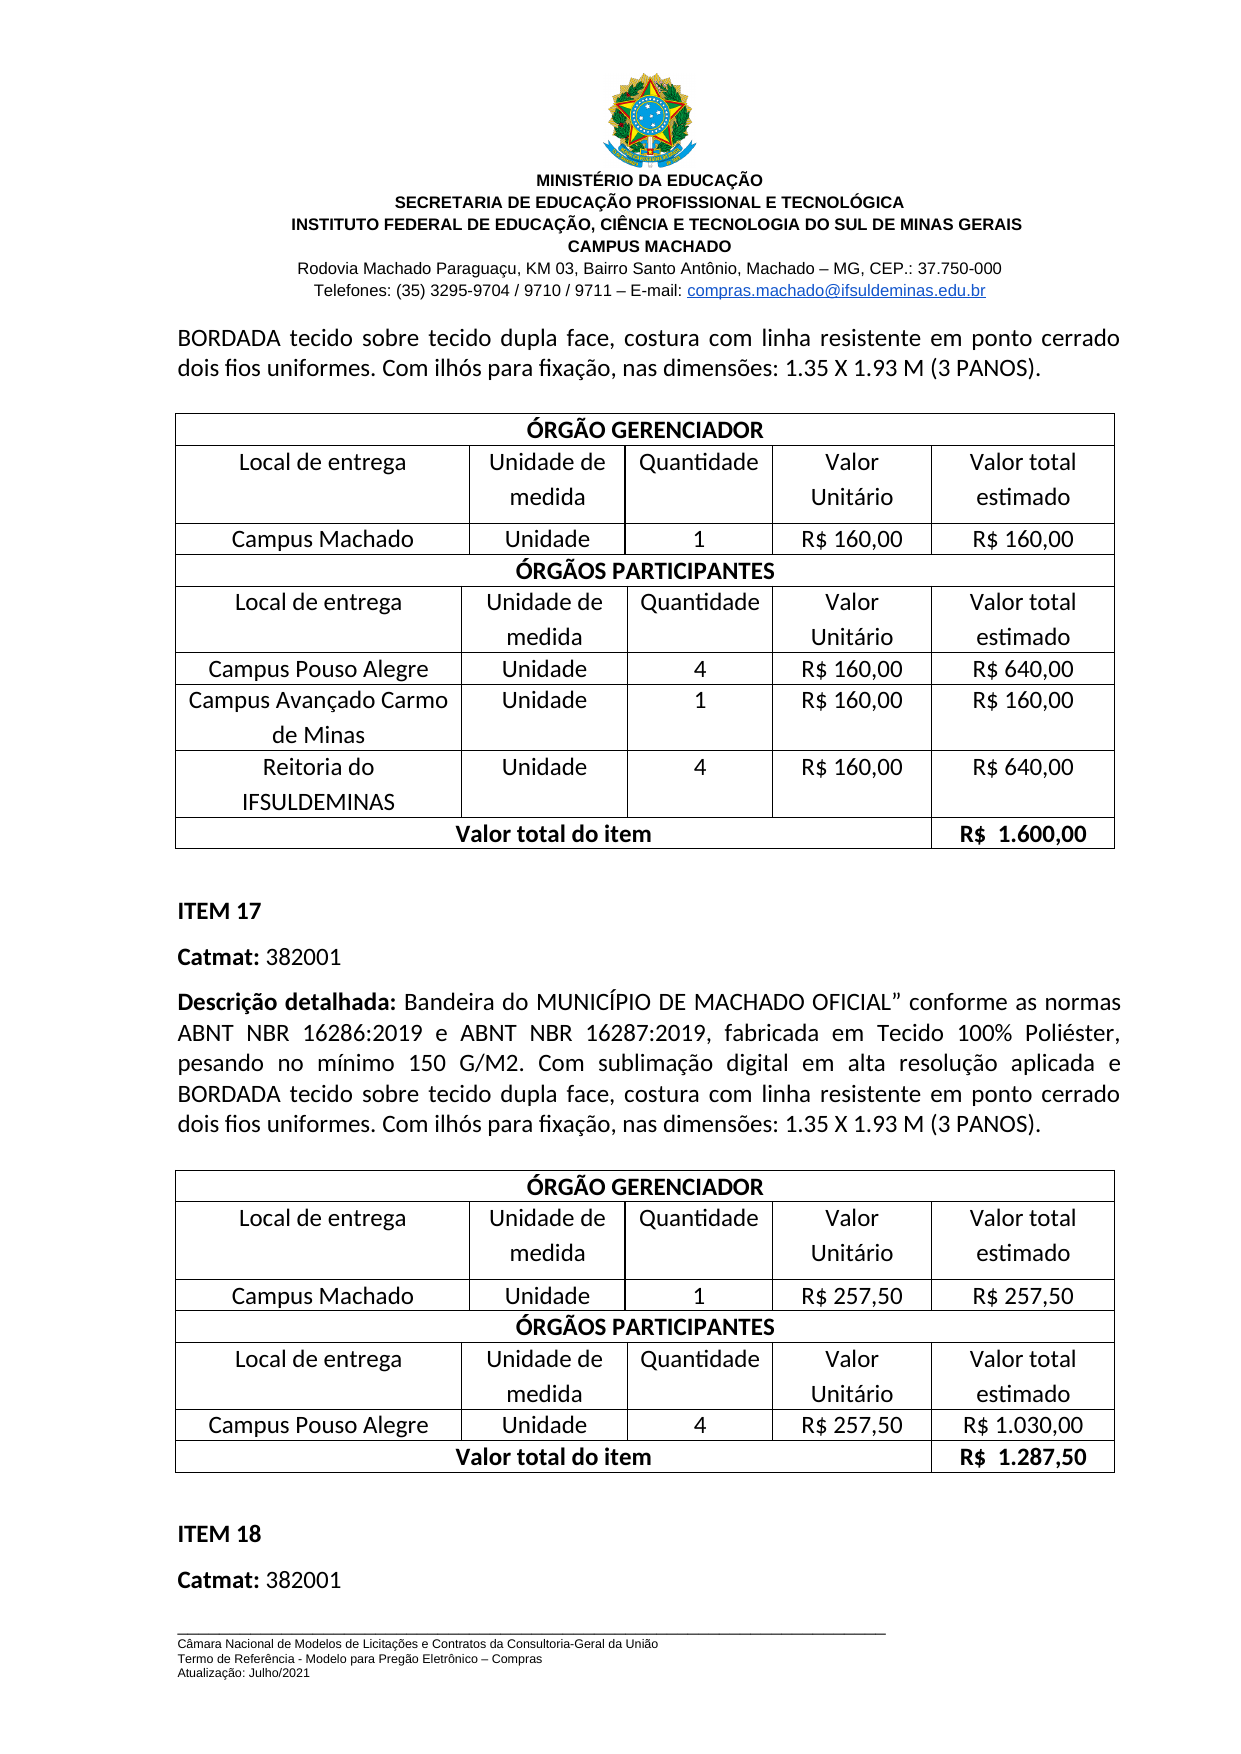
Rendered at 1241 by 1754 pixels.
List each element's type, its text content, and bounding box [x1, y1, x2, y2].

table_cell Quantidade [628, 1343, 772, 1408]
table_cell Unidade [470, 1280, 624, 1310]
table_cell Valor total estimado [932, 1343, 1114, 1408]
table_cell ÓRGÃOS PARTICIPANTES [176, 1311, 1114, 1342]
text Descrição detalhada: Bandeira do MUNICÍPIO DE MACHADO OFICIAL” conforme as normas ABNT NBR 16286:2019 e ABNT NBR 16287:2019, fabricada em Tecido 100% Poliéster, pesando no mínimo 150 G/M2. Com sublimação digital em alta resolução aplicada e BORDADA tecido sobre tecido dupla face, costura com linha resistente em ponto cerrado dois fios uniformes. Com ilhós para fixação, nas dimensões: 1.35 X 1.93 M (3 PANOS). [177, 987, 1122, 1139]
table_header ÓRGÃO GERENCIADOR [176, 1171, 1114, 1201]
table_cell Unidade [470, 524, 624, 554]
table_cell R$ 160,00 [932, 685, 1114, 750]
picture [603, 73, 697, 168]
table_cell Unidade [462, 653, 627, 684]
picture [643, 163, 658, 168]
table_cell Campus Avançado Carmo de Minas [176, 685, 461, 750]
text ITEM 18 [177, 1518, 1122, 1549]
table_cell 1 [626, 1280, 772, 1310]
table_cell R$ 640,00 [932, 653, 1114, 684]
table_header ÓRGÃO GERENCIADOR [176, 414, 1114, 445]
table_cell R$ 160,00 [773, 524, 931, 554]
table_cell Valor total estimado [932, 446, 1114, 522]
table_cell ÓRGÃOS PARTICIPANTES [176, 555, 1114, 586]
table_cell Campus Pouso Alegre [176, 1410, 461, 1440]
table_cell Quantidade [628, 587, 772, 652]
table_cell Quantidade [626, 1202, 772, 1279]
table_cell R$ 257,50 [773, 1410, 931, 1440]
table_cell Valor total do item [176, 1441, 931, 1472]
table_cell R$ 160,00 [773, 653, 931, 684]
picture [669, 149, 680, 155]
table_cell 4 [628, 1410, 772, 1440]
table_cell Unidade [462, 1410, 627, 1440]
table_cell Unidade de medida [470, 1202, 624, 1279]
table_cell Campus Machado [176, 524, 469, 554]
table_cell Unidade de medida [462, 1343, 627, 1408]
table_cell Unidade [462, 751, 627, 817]
table_cell Campus Pouso Alegre [176, 653, 461, 684]
table_cell Local de entrega [176, 446, 469, 522]
table_cell 1 [628, 685, 772, 750]
table_cell Local de entrega [176, 1202, 469, 1279]
table_cell Unidade [462, 685, 627, 750]
table_cell Valor total do item [176, 818, 931, 848]
text Catmat: 382001 [177, 1564, 1122, 1594]
table_cell Valor Unitário [773, 587, 931, 652]
table_cell Unidade de medida [470, 446, 624, 522]
table_cell Valor Unitário [773, 1343, 931, 1408]
table_cell Campus Machado [176, 1280, 469, 1310]
table_cell Valor Unitário [773, 1202, 931, 1279]
table_cell R$ 160,00 [773, 685, 931, 750]
table_cell Valor total estimado [932, 587, 1114, 652]
table_cell 4 [628, 751, 772, 817]
table_cell 1 [626, 524, 772, 554]
table_cell R$ 160,00 [932, 524, 1114, 554]
table_cell 4 [628, 653, 772, 684]
table_cell R$ 1.600,00 [932, 818, 1114, 848]
table_cell Local de entrega [176, 587, 461, 652]
table_cell R$ 160,00 [773, 751, 931, 817]
table_cell R$ 257,50 [932, 1280, 1114, 1310]
text ITEM 17 [177, 895, 1122, 926]
table_cell R$ 640,00 [932, 751, 1114, 817]
table_cell Local de entrega [176, 1343, 461, 1408]
table_cell Reitoria do IFSULDEMINAS [176, 751, 461, 817]
table_cell Quantidade [626, 446, 772, 522]
table_cell Unidade de medida [462, 587, 627, 652]
table_cell R$ 1.287,50 [932, 1441, 1114, 1472]
text Catmat: 382001 [177, 941, 1122, 971]
table_cell R$ 257,50 [773, 1280, 931, 1310]
table_cell R$ 1.030,00 [932, 1410, 1114, 1440]
table_cell Valor Unitário [773, 446, 931, 522]
table_cell Valor total estimado [932, 1202, 1114, 1279]
text BORDADA tecido sobre tecido dupla face, costura com linha resistente em ponto cerrado dois fios uniformes. Com ilhós para fixação, nas dimensões: 1.35 X 1.93 M (3 PANOS). [177, 322, 1122, 383]
